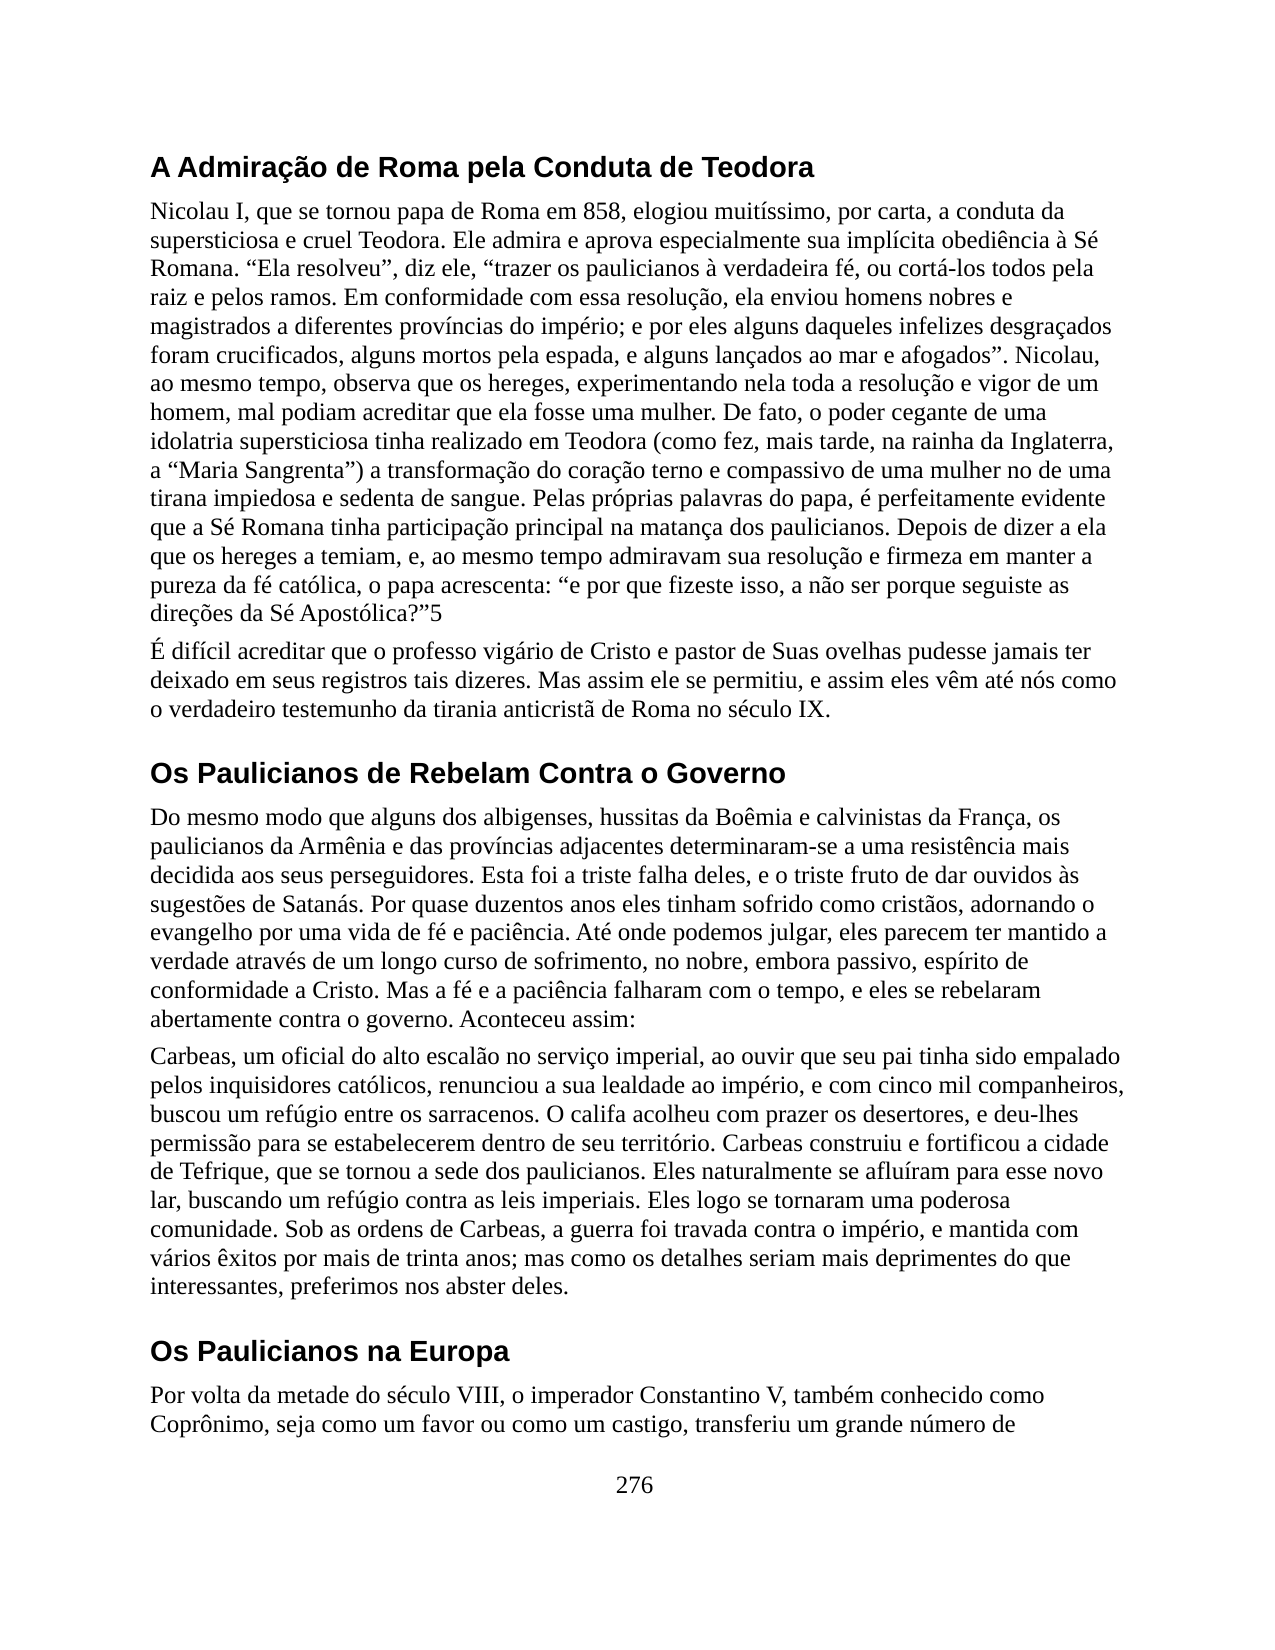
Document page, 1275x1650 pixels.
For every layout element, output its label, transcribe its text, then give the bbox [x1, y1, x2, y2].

text Nicolau I, que se tornou papa de Roma em 858, elogiou muitíssimo, por carta, a conduta da supersticiosa e cruel Teodora. Ele admira e aprova especialmente sua implícita obediência à Sé Romana. “Ela resolveu”, diz ele, “trazer os paulicianos à verdadeira fé, ou cortá-los todos pela raiz e pelos ramos. Em conformidade com essa resolução, ela enviou homens nobres e magistrados a diferentes províncias do império; e por eles alguns daqueles infelizes desgraçados foram crucificados, alguns mortos pela espada, e alguns lançados ao mar e afogados”. Nicolau, ao mesmo tempo, observa que os hereges, experimentando nela toda a resolução e vigor de um homem, mal podiam acreditar que ela fosse uma mulher. De fato, o poder cegante de uma idolatria supersticiosa tinha realizado em Teodora (como fez, mais tarde, na rainha da Inglaterra, a “Maria Sangrenta”) a transformação do coração terno e compassivo de uma mulher no de uma tirana impiedosa e sedenta de sangue. Pelas próprias palavras do papa, é perfeitamente evidente que a Sé Romana tinha participação principal na matança dos paulicianos. Depois de dizer a ela que os hereges a temiam, e, ao mesmo tempo admiravam sua resolução e firmeza em manter a pureza da fé católica, o papa acrescenta: “e por que fizeste isso, a não ser porque seguiste as direções da Sé Apostólica?”5 [150, 196, 1125, 627]
subtitle Os Paulicianos de Rebelam Contra o Governo [150, 756, 1125, 790]
text Do mesmo modo que alguns dos albigenses, hussitas da Boêmia e calvinistas da França, os paulicianos da Armênia e das províncias adjacentes determinaram-se a uma resistência mais decidida aos seus perseguidores. Esta foi a triste falha deles, e o triste fruto de dar ouvidos às sugestões de Satanás. Por quase duzentos anos eles tinham sofrido como cristãos, adornando o evangelho por uma vida de fé e paciência. Até onde podemos julgar, eles parecem ter mantido a verdade através de um longo curso de sofrimento, no nobre, embora passivo, espírito de conformidade a Cristo. Mas a fé e a paciência falharam com o tempo, e eles se rebelaram abertamente contra o governo. Aconteceu assim: [150, 802, 1125, 1032]
subtitle Os Paulicianos na Europa [150, 1334, 1125, 1368]
text Carbeas, um oficial do alto escalão no serviço imperial, ao ouvir que seu pai tinha sido empalado pelos inquisidores católicos, renunciou a sua lealdade ao império, e com cinco mil companheiros, buscou um refúgio entre os sarracenos. O califa acolheu com prazer os desertores, e deu-lhes permissão para se estabelecerem dentro de seu território. Carbeas construiu e fortificou a cidade de Tefrique, que se tornou a sede dos paulicianos. Eles naturalmente se afluíram para esse novo lar, buscando um refúgio contra as leis imperiais. Eles logo se tornaram uma poderosa comunidade. Sob as ordens de Carbeas, a guerra foi travada contra o império, e mantida com vários êxitos por mais de trinta anos; mas como os detalhes seriam mais deprimentes do que interessantes, preferimos nos abster deles. [150, 1041, 1125, 1300]
text É difícil acreditar que o professo vigário de Cristo e pastor de Suas ovelhas pudesse jamais ter deixado em seus registros tais dizeres. Mas assim ele se permitiu, e assim eles vêm até nós como o verdadeiro testemunho da tirania anticristã de Roma no século IX. [150, 636, 1125, 722]
text Por volta da metade do século VIII, o imperador Constantino V, também conhecido como Coprônimo, seja como um favor ou como um castigo, transferiu um grande número de [150, 1380, 1125, 1438]
subtitle A Admiração de Roma pela Conduta de Teodora [150, 150, 1125, 183]
